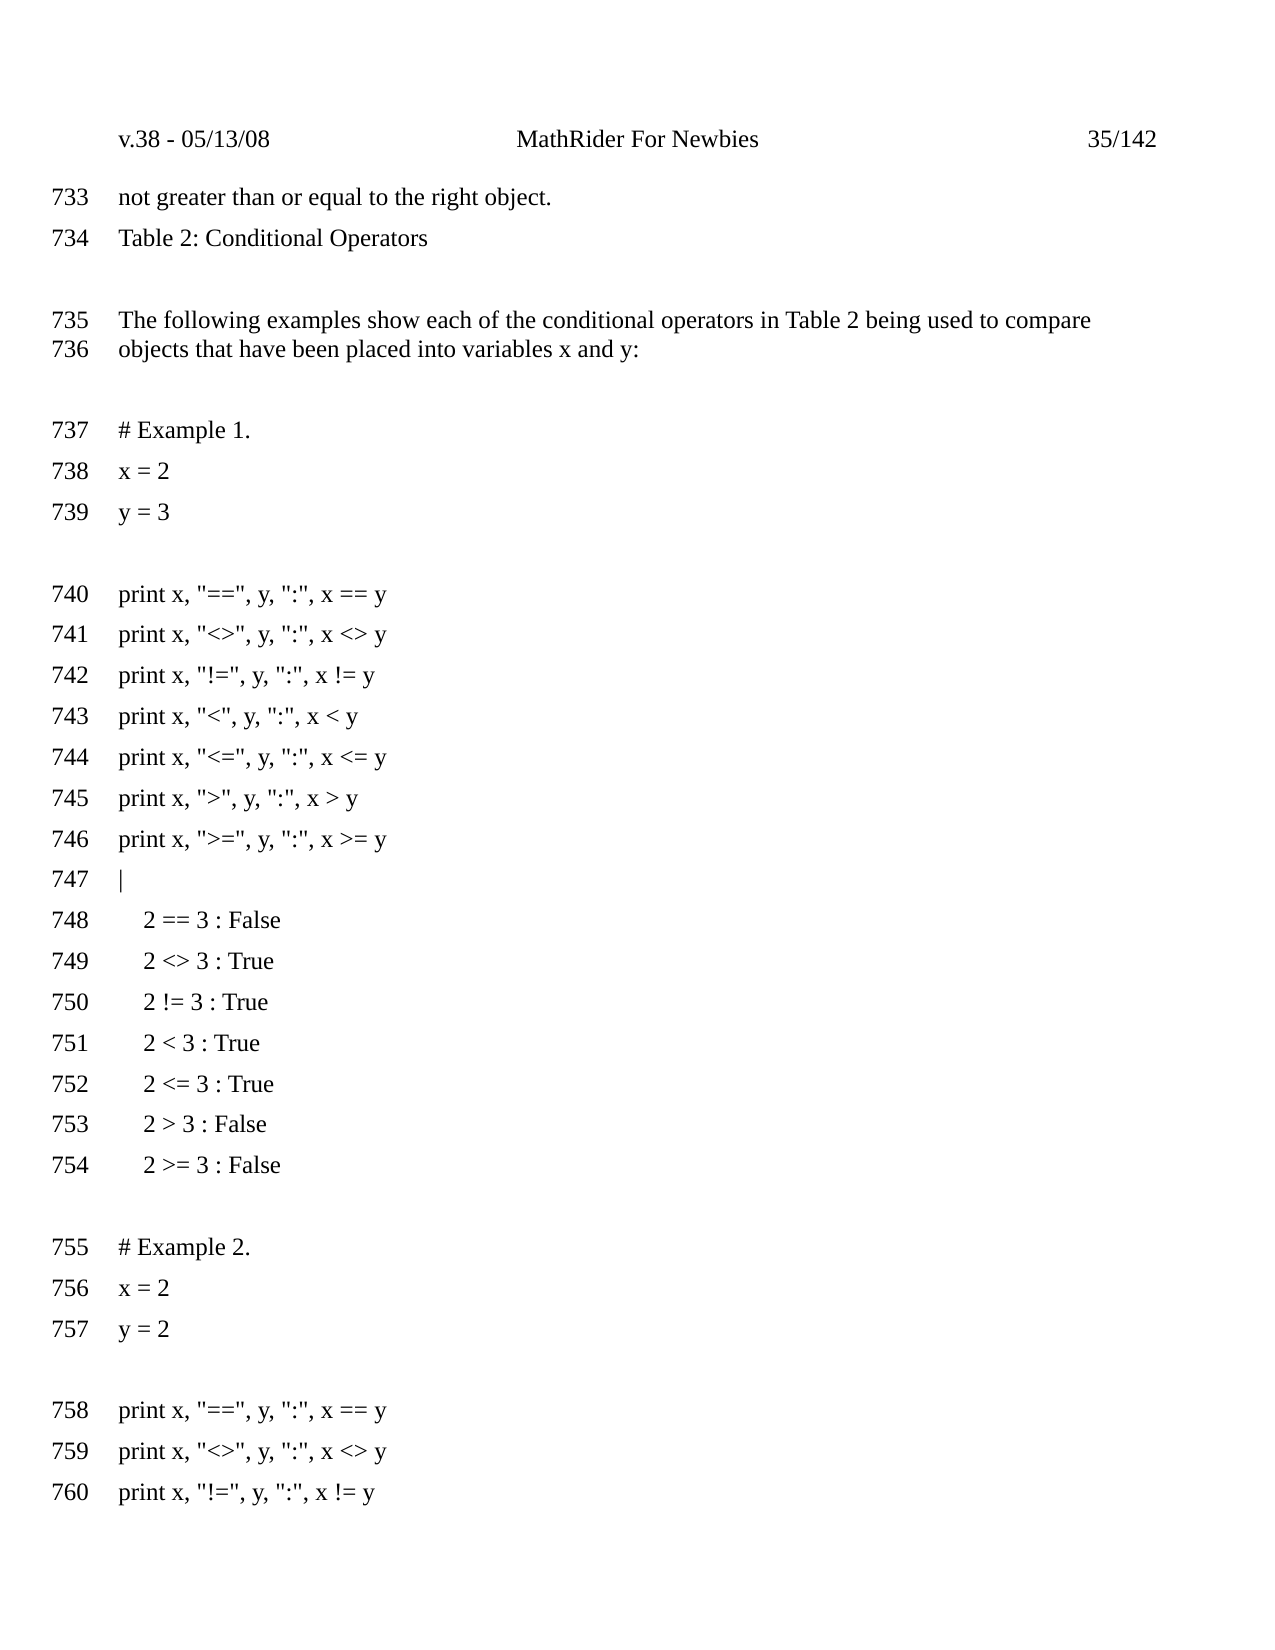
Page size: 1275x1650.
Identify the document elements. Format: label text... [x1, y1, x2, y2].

text 2 >= 3 : False [118, 1150, 1157, 1179]
text 2 > 3 : False [118, 1109, 1157, 1138]
text print x, "<>", y, ":", x <> y [118, 1436, 1157, 1465]
text 2 <= 3 : True [118, 1069, 1157, 1097]
text print x, "!=", y, ":", x != y [118, 660, 1157, 689]
text x = 2 [118, 456, 1157, 485]
text print x, ">", y, ":", x > y [118, 783, 1157, 812]
text y = 3 [118, 497, 1157, 526]
text # Example 2. [118, 1232, 1157, 1261]
text Table 2: Conditional Operators [118, 223, 1157, 252]
text 2 < 3 : True [118, 1028, 1157, 1057]
text print x, "<>", y, ":", x <> y [118, 619, 1157, 648]
text | [118, 864, 1157, 893]
text 2 == 3 : False [118, 905, 1157, 934]
text 2 <> 3 : True [118, 946, 1157, 975]
text y = 2 [118, 1314, 1157, 1342]
text print x, "<=", y, ":", x <= y [118, 742, 1157, 771]
text print x, ">=", y, ":", x >= y [118, 824, 1157, 852]
text print x, "!=", y, ":", x != y [118, 1477, 1157, 1506]
text print x, "==", y, ":", x == y [118, 1395, 1157, 1424]
text # Example 1. [118, 415, 1157, 444]
text 2 != 3 : True [118, 987, 1157, 1016]
text not greater than or equal to the right object. [118, 182, 1157, 211]
text The following examples show each of the conditional operators in Table 2 being used to compare objects that have been placed into variables x and y: [118, 305, 1157, 362]
text print x, "==", y, ":", x == y [118, 579, 1157, 607]
text print x, "<", y, ":", x < y [118, 701, 1157, 730]
text x = 2 [118, 1273, 1157, 1302]
